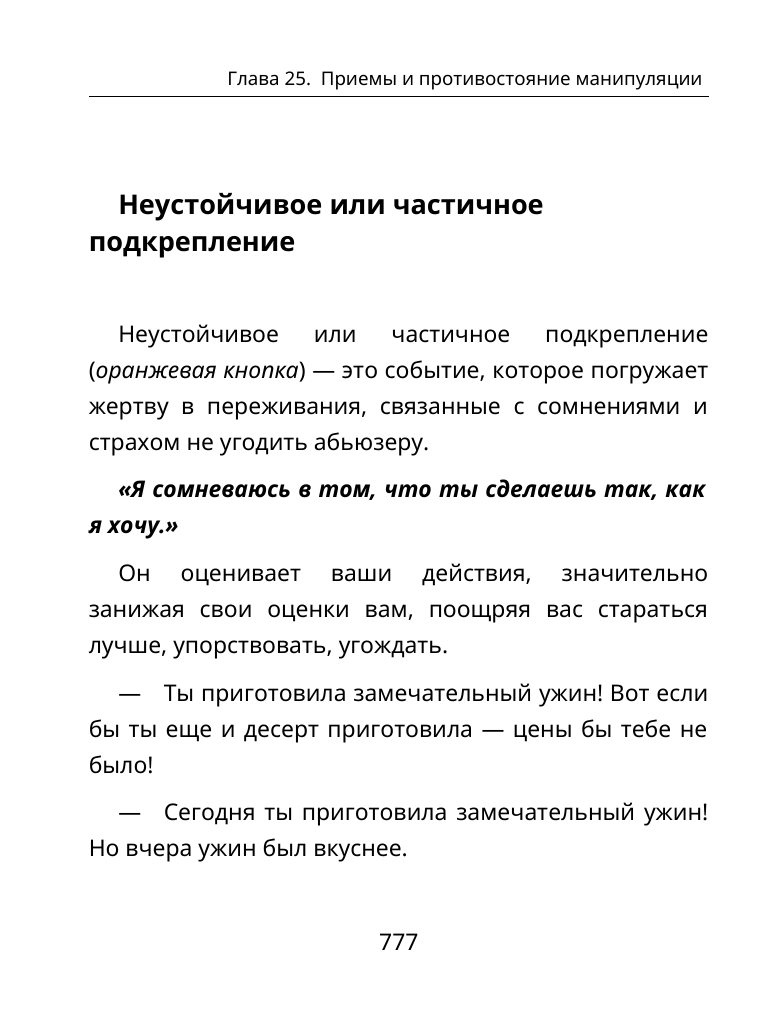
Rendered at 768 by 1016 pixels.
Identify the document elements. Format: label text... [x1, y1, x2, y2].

text Он оценивает ваши действия, значительно занижая свои оценки вам, поощряя вас стараться лучше, упорствовать, угождать. [88, 557, 709, 660]
text «Я сомневаюсь в том, что ты сделаешь так, как я хочу.» [88, 473, 709, 541]
list Сегодня ты приготовила замечательный ужин! Но вчера ужин был вкуснее. [88, 796, 709, 863]
text Неустойчивое или частичное подкрепление (оранжевая кнопка) — это событие, которое погружает жертву в переживания, связанные с сомнениями и страхом не угодить абьюзеру. [88, 318, 709, 457]
subtitle Неустойчивое или частичное подкрепление [88, 185, 709, 259]
list Ты приготовила замечательный ужин! Вот если бы ты еще и десерт приготовила — цены бы тебе не было! [88, 677, 709, 780]
